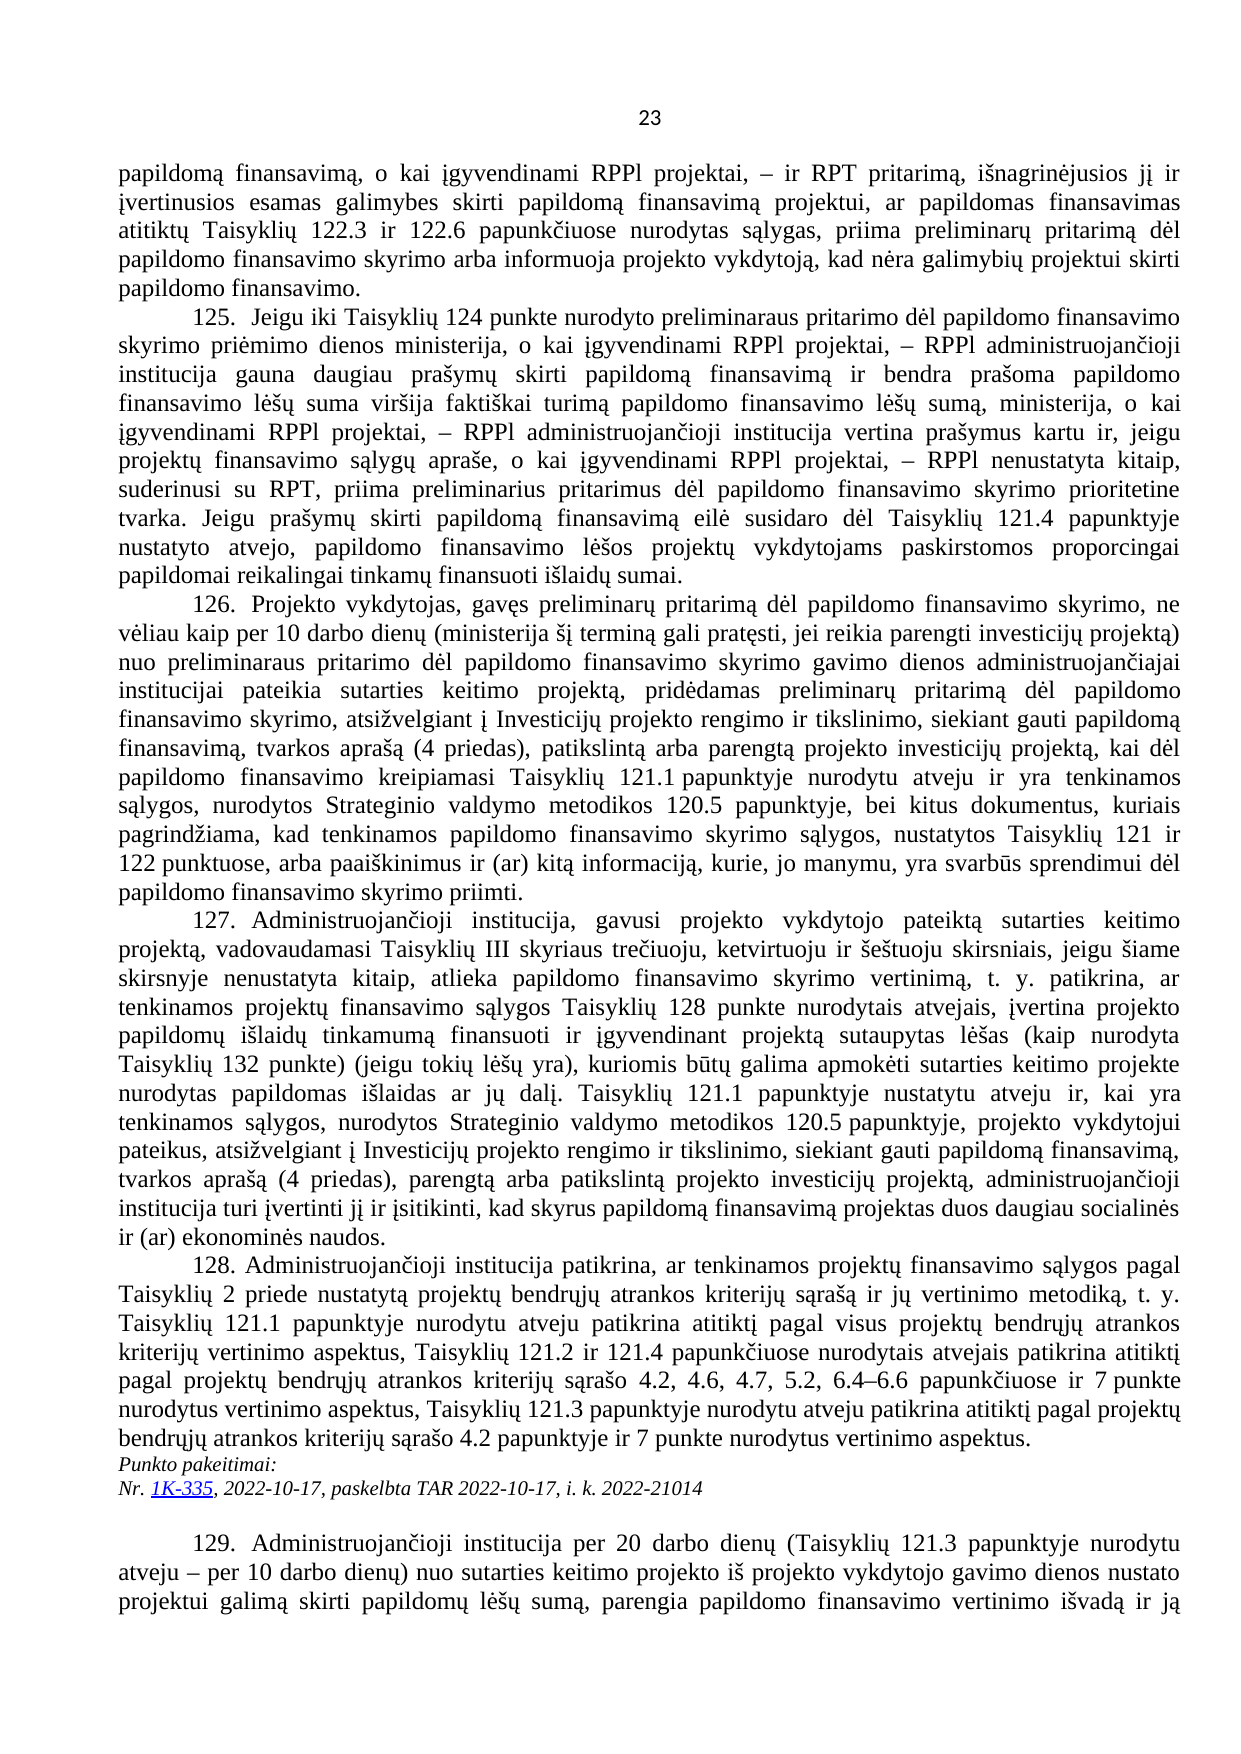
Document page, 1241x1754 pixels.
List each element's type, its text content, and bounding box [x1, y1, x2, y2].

text 126. Projekto vykdytojas, gavęs preliminarų pritarimą dėl papildomo finansavimo skyrimo, ne vėliau kaip per 10 darbo dienų (ministerija šį terminą gali pratęsti, jei reikia parengti investicijų projektą) nuo preliminaraus pritarimo dėl papildomo finansavimo skyrimo gavimo dienos administruojančiajai institucijai pateikia sutarties keitimo projektą, pridėdamas preliminarų pritarimą dėl papildomo finansavimo skyrimo, atsižvelgiant į Investicijų projekto rengimo ir tikslinimo, siekiant gauti papildomą finansavimą, tvarkos aprašą (4 priedas), patikslintą arba parengtą projekto investicijų projektą, kai dėl papildomo finansavimo kreipiamasi Taisyklių 121.1 papunktyje nurodytu atveju ir yra tenkinamos sąlygos, nurodytos Strateginio valdymo metodikos 120.5 papunktyje, bei kitus dokumentus, kuriais pagrindžiama, kad tenkinamos papildomo finansavimo skyrimo sąlygos, nustatytos Taisyklių 121 ir 122 punktuose, arba paaiškinimus ir (ar) kitą informaciją, kurie, jo manymu, yra svarbūs sprendimui dėl papildomo finansavimo skyrimo priimti. [118, 589, 1181, 905]
text 128. Administruojančioji institucija patikrina, ar tenkinamos projektų finansavimo sąlygos pagal Taisyklių 2 priede nustatytą projektų bendrųjų atrankos kriterijų sąrašą ir jų vertinimo metodiką, t. y. Taisyklių 121.1 papunktyje nurodytu atveju patikrina atitiktį pagal visus projektų bendrųjų atrankos kriterijų vertinimo aspektus, Taisyklių 121.2 ir 121.4 papunkčiuose nurodytais atvejais patikrina atitiktį pagal projektų bendrųjų atrankos kriterijų sąrašo 4.2, 4.6, 4.7, 5.2, 6.4–6.6 papunkčiuose ir 7 punkte nurodytus vertinimo aspektus, Taisyklių 121.3 papunktyje nurodytu atveju patikrina atitiktį pagal projektų bendrųjų atrankos kriterijų sąrašo 4.2 papunktyje ir 7 punkte nurodytus vertinimo aspektus. [118, 1250, 1181, 1452]
text 127. Administruojančioji institucija, gavusi projekto vykdytojo pateiktą sutarties keitimo projektą, vadovaudamasi Taisyklių III skyriaus trečiuoju, ketvirtuoju ir šeštuoju skirsniais, jeigu šiame skirsnyje nenustatyta kitaip, atlieka papildomo finansavimo skyrimo vertinimą, t. y. patikrina, ar tenkinamos projektų finansavimo sąlygos Taisyklių 128 punkte nurodytais atvejais, įvertina projekto papildomų išlaidų tinkamumą finansuoti ir įgyvendinant projektą sutaupytas lėšas (kaip nurodyta Taisyklių 132 punkte) (jeigu tokių lėšų yra), kuriomis būtų galima apmokėti sutarties keitimo projekte nurodytas papildomas išlaidas ar jų dalį. Taisyklių 121.1 papunktyje nustatytu atveju ir, kai yra tenkinamos sąlygos, nurodytos Strateginio valdymo metodikos 120.5 papunktyje, projekto vykdytojui pateikus, atsižvelgiant į Investicijų projekto rengimo ir tikslinimo, siekiant gauti papildomą finansavimą, tvarkos aprašą (4 priedas), parengtą arba patikslintą projekto investicijų projektą, administruojančioji institucija turi įvertinti jį ir įsitikinti, kad skyrus papildomą finansavimą projektas duos daugiau socialinės ir (ar) ekonominės naudos. [118, 905, 1181, 1250]
text 129. Administruojančioji institucija per 20 darbo dienų (Taisyklių 121.3 papunktyje nurodytu atveju – per 10 darbo dienų) nuo sutarties keitimo projekto iš projekto vykdytojo gavimo dienos nustato projektui galimą skirti papildomų lėšų sumą, parengia papildomo finansavimo vertinimo išvadą ir ją [118, 1528, 1181, 1615]
text Nr. 1K-335, 2022-10-17, paskelbta TAR 2022-10-17, i. k. 2022-21014 [118, 1476, 1181, 1500]
text papildomą finansavimą, o kai įgyvendinami RPPl projektai, – ir RPT pritarimą, išnagrinėjusios jį ir įvertinusios esamas galimybes skirti papildomą finansavimą projektui, ar papildomas finansavimas atitiktų Taisyklių 122.3 ir 122.6 papunkčiuose nurodytas sąlygas, priima preliminarų pritarimą dėl papildomo finansavimo skyrimo arba informuoja projekto vykdytoją, kad nėra galimybių projektui skirti papildomo finansavimo. [118, 158, 1181, 302]
text Punkto pakeitimai: [118, 1452, 1181, 1476]
text 125. Jeigu iki Taisyklių 124 punkte nurodyto preliminaraus pritarimo dėl papildomo finansavimo skyrimo priėmimo dienos ministerija, o kai įgyvendinami RPPl projektai, – RPPl administruojančioji institucija gauna daugiau prašymų skirti papildomą finansavimą ir bendra prašoma papildomo finansavimo lėšų suma viršija faktiškai turimą papildomo finansavimo lėšų sumą, ministerija, o kai įgyvendinami RPPl projektai, – RPPl administruojančioji institucija vertina prašymus kartu ir, jeigu projektų finansavimo sąlygų apraše, o kai įgyvendinami RPPl projektai, – RPPl nenustatyta kitaip, suderinusi su RPT, priima preliminarius pritarimus dėl papildomo finansavimo skyrimo prioritetine tvarka. Jeigu prašymų skirti papildomą finansavimą eilė susidaro dėl Taisyklių 121.4 papunktyje nustatyto atvejo, papildomo finansavimo lėšos projektų vykdytojams paskirstomos proporcingai papildomai reikalingai tinkamų finansuoti išlaidų sumai. [118, 302, 1181, 589]
